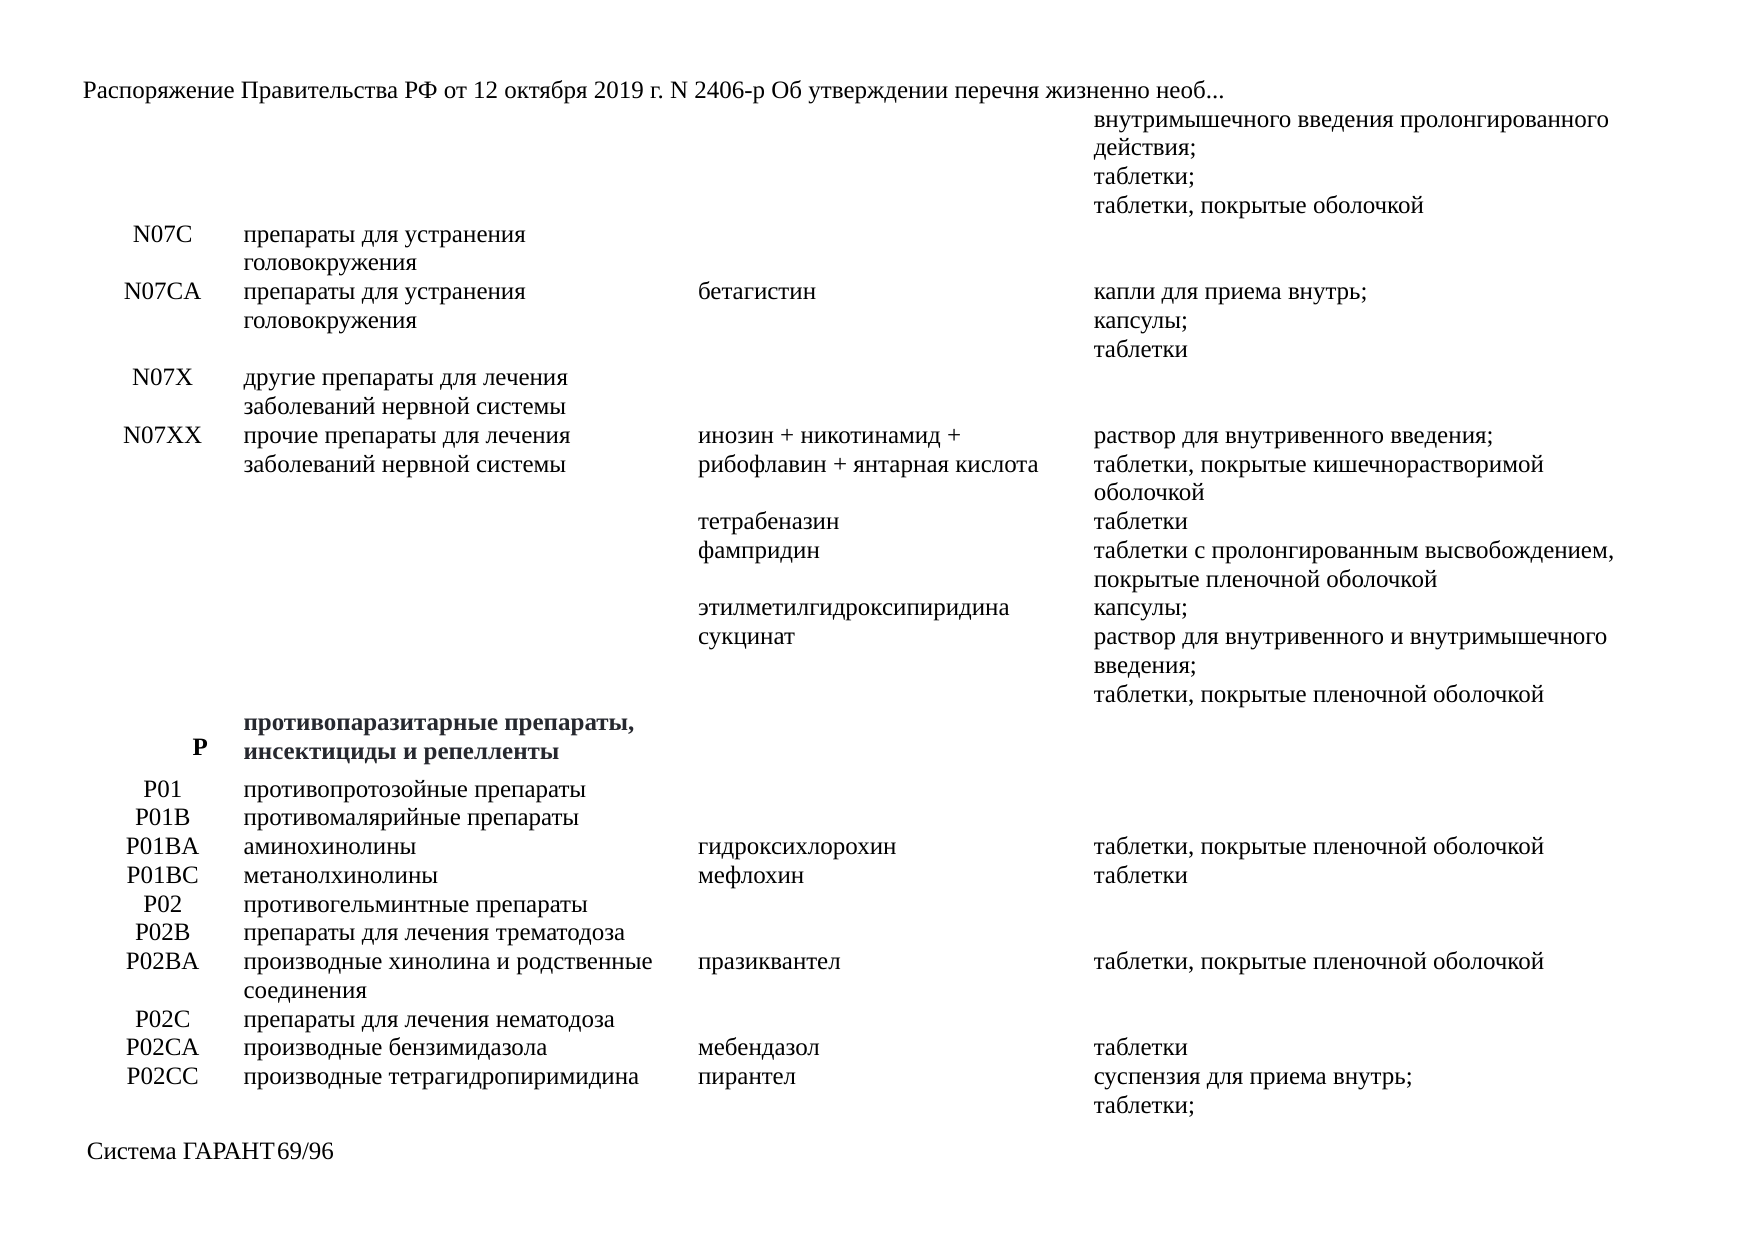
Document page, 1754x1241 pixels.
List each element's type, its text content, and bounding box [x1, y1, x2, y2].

table_cell препараты для лечения трематодоза [242, 918, 697, 946]
table_cell противопротозойные препараты [242, 774, 697, 802]
table_cell препараты для устранения головокружения [242, 219, 697, 276]
table_cell производные хинолина и родственные соединения [242, 946, 697, 1004]
table_cell [83, 104, 242, 219]
table_cell P02BA [83, 946, 242, 1004]
table_cell аминохинолины [242, 831, 697, 860]
table_cell [697, 219, 1092, 276]
table_cell P01 [83, 774, 242, 802]
table_cell инозин + никотинамид + рибофлавин + янтарная кислота [697, 420, 1092, 506]
table_cell [697, 774, 1092, 802]
table_cell таблетки, покрытые пленочной оболочкой [1093, 831, 1659, 860]
table_cell препараты для устранения головокружения [242, 276, 697, 362]
table_header противопаразитарные препараты, инсектициды и репелленты [242, 708, 697, 774]
table_cell [697, 363, 1092, 420]
table_cell [1093, 889, 1659, 917]
table_cell таблетки с пролонгированным высвобождением, покрытые пленочной оболочкой [1093, 535, 1659, 592]
table_cell [83, 535, 242, 592]
table_cell таблетки [1093, 506, 1659, 535]
table_cell P01BA [83, 831, 242, 860]
table_cell P02CA [83, 1033, 242, 1061]
table_cell [242, 535, 697, 592]
table_cell мебендазол [697, 1033, 1092, 1061]
table_cell [697, 1004, 1092, 1032]
table_cell препараты для лечения нематодоза [242, 1004, 697, 1032]
table_cell N07X [83, 363, 242, 420]
table_cell противогельминтные препараты [242, 889, 697, 917]
table_cell [697, 889, 1092, 917]
table_cell N07XX [83, 420, 242, 506]
table_cell P02CC [83, 1061, 242, 1119]
table_cell P02C [83, 1004, 242, 1032]
table_cell P02B [83, 918, 242, 946]
table_cell таблетки, покрытые пленочной оболочкой [1093, 946, 1659, 1004]
table_cell Р02 [83, 889, 242, 917]
table_cell [242, 506, 697, 535]
table_cell [1093, 219, 1659, 276]
table_cell суспензия для приема внутрь; таблетки; [1093, 1061, 1659, 1119]
table_cell прочие препараты для лечения заболеваний нервной системы [242, 420, 697, 506]
table_cell производные тетрагидропиримидина [242, 1061, 697, 1119]
table_cell [697, 918, 1092, 946]
table_cell таблетки [1093, 1033, 1659, 1061]
table_cell [1093, 363, 1659, 420]
table_header [697, 708, 1092, 774]
table_cell капсулы; раствор для внутривенного и внутримышечного введения; таблетки, покрытые пленочной оболочкой [1093, 593, 1659, 707]
table_cell [1093, 774, 1659, 802]
table_cell производные бензимидазола [242, 1033, 697, 1061]
table_cell P01B [83, 803, 242, 831]
table_cell [1093, 803, 1659, 831]
table_cell [697, 803, 1092, 831]
table_header P [83, 708, 242, 774]
table_cell N07C [83, 219, 242, 276]
table_cell [83, 593, 242, 707]
table_cell [242, 593, 697, 707]
table_cell раствор для внутривенного введения; таблетки, покрытые кишечнорастворимой оболочкой [1093, 420, 1659, 506]
table_cell гидроксихлорохин [697, 831, 1092, 860]
table_cell празиквантел [697, 946, 1092, 1004]
table_cell другие препараты для лечения заболеваний нервной системы [242, 363, 697, 420]
table_cell P01BC [83, 860, 242, 889]
table_cell N07CA [83, 276, 242, 362]
table_cell пирантел [697, 1061, 1092, 1119]
table_cell [242, 104, 697, 219]
table_cell противомалярийные препараты [242, 803, 697, 831]
table_cell [1093, 1004, 1659, 1032]
table_header [1093, 708, 1659, 774]
table_cell [697, 104, 1092, 219]
table_cell внутримышечного введения пролонгированного действия; таблетки; таблетки, покрытые оболочкой [1093, 104, 1659, 219]
table_cell этилметилгидроксипиридина сукцинат [697, 593, 1092, 707]
table_cell фампридин [697, 535, 1092, 592]
table_cell [1093, 918, 1659, 946]
table_cell капли для приема внутрь; капсулы; таблетки [1093, 276, 1659, 362]
table_cell метанолхинолины [242, 860, 697, 889]
table_cell мефлохин [697, 860, 1092, 889]
table_cell таблетки [1093, 860, 1659, 889]
table_cell тетрабеназин [697, 506, 1092, 535]
table_cell бетагистин [697, 276, 1092, 362]
table_cell [83, 506, 242, 535]
